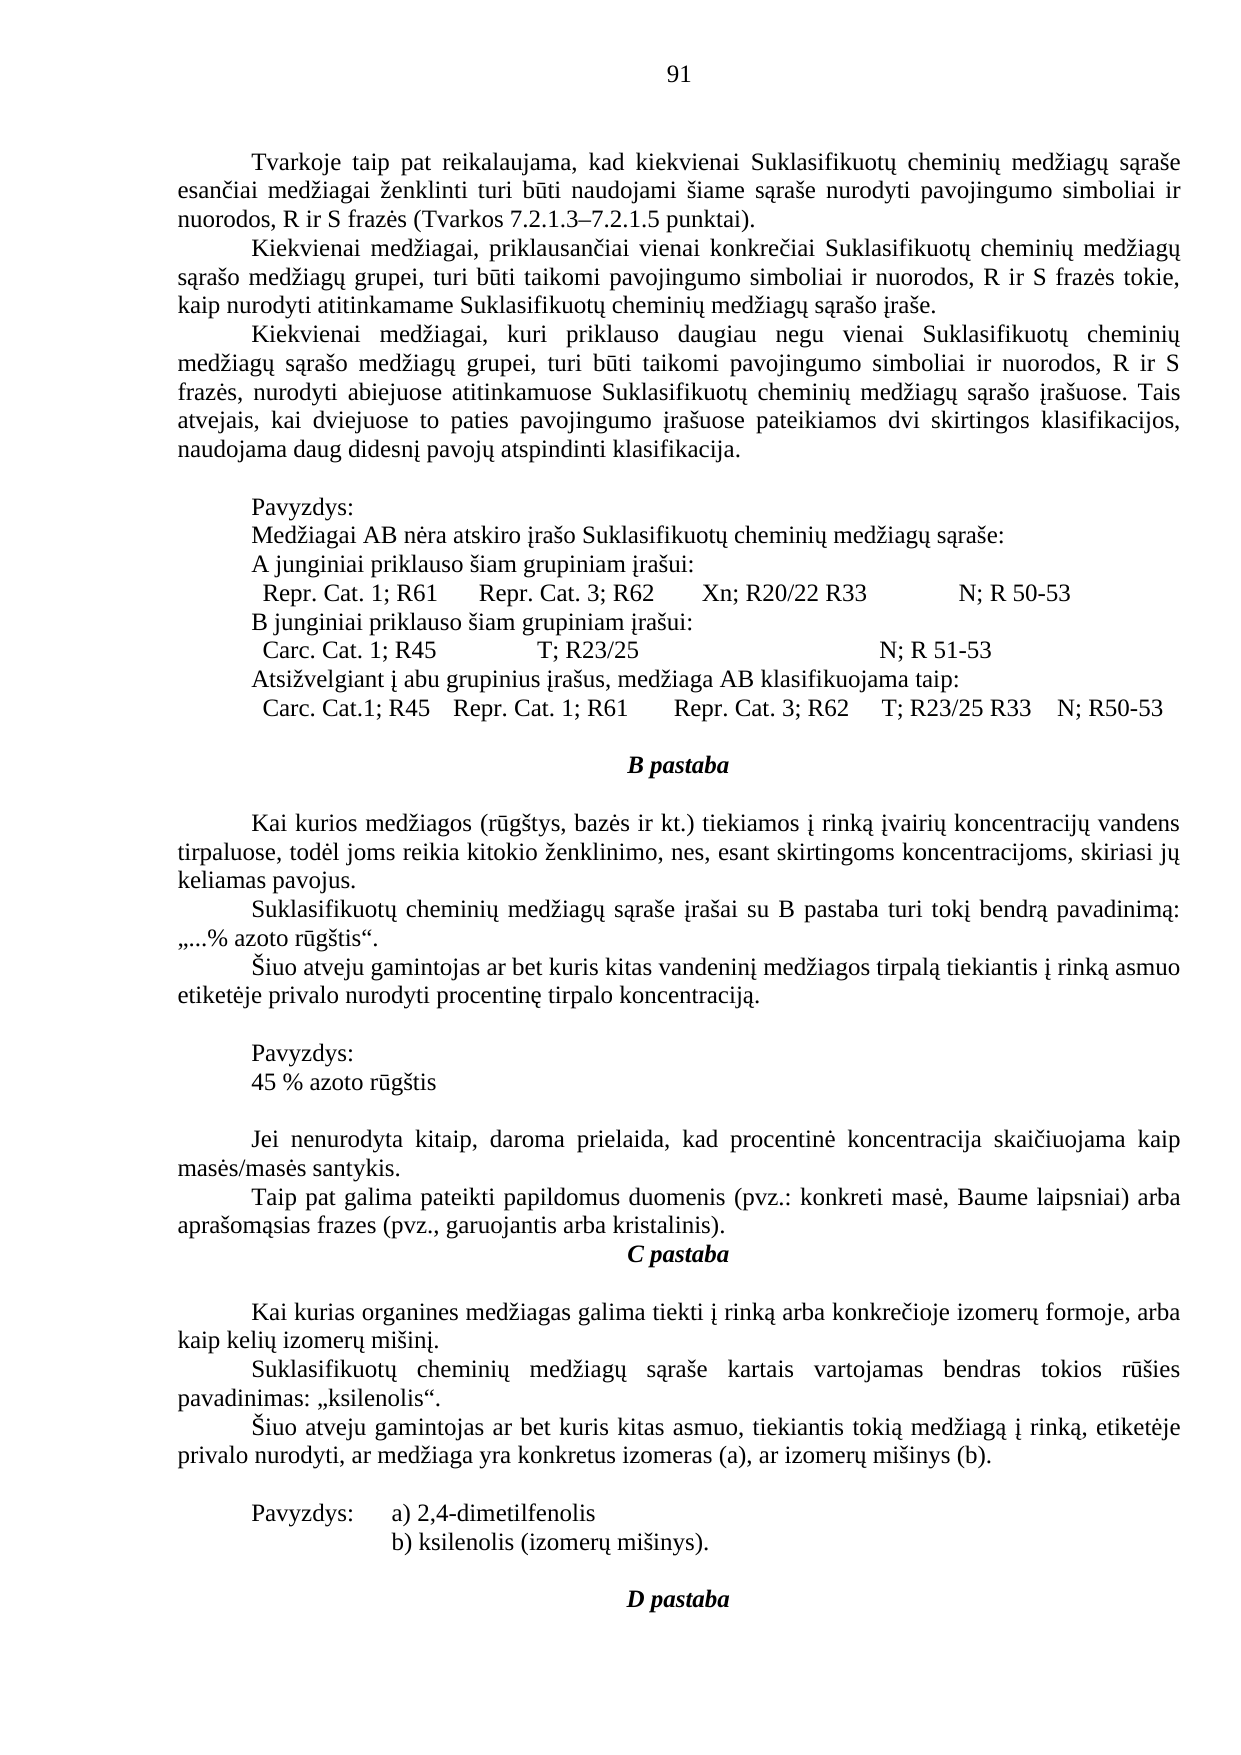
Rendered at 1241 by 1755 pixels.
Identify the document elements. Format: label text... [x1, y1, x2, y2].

text Kai kurias organines medžiagas galima tiekti į rinką arba konkrečioje izomerų formoje, arba kaip kelių izomerų mišinį. [177, 1297, 1181, 1354]
text B pastaba [177, 751, 1181, 779]
text Kai kurios medžiagos (rūgštys, bazės ir kt.) tiekiamos į rinką įvairių koncentracijų vandens tirpaluose, todėl joms reikia kitokio ženklinimo, nes, esant skirtingoms koncentracijoms, skiriasi jų keliamas pavojus. [177, 808, 1181, 894]
table_header Carc. Cat. 1; R45 [177, 636, 519, 664]
text Kiekvienai medžiagai, priklausančiai vienai konkrečiai Suklasifikuotų cheminių medžiagų sąrašo medžiagų grupei, turi būti taikomi pavojingumo simboliai ir nuorodos, R ir S frazės tokie, kaip nurodyti atitinkamame Suklasifikuotų cheminių medžiagų sąrašo įraše. [177, 233, 1181, 319]
table_header Repr. Cat. 3; R62 [461, 578, 690, 607]
text Šiuo atveju gamintojas ar bet kuris kitas vandeninį medžiagos tirpalą tiekiantis į rinką asmuo etiketėje privalo nurodyti procentinę tirpalo koncentraciją. [177, 952, 1181, 1009]
text Jei nenurodyta kitaip, daroma prielaida, kad procentinė koncentracija skaičiuojama kaip masės/masės santykis. [177, 1124, 1181, 1182]
table_header N; R 51-53 [862, 636, 1182, 664]
text B junginiai priklauso šiam grupiniam įrašui: [177, 607, 1181, 636]
text Suklasifikuotų cheminių medžiagų sąraše kartais vartojamas bendras tokios rūšies pavadinimas: „ksilenolis“. [177, 1354, 1181, 1412]
text Kiekvienai medžiagai, kuri priklauso daugiau negu vienai Suklasifikuotų cheminių medžiagų sąrašo medžiagų grupei, turi būti taikomi pavojingumo simboliai ir nuorodos, R ir S frazės, nurodyti abiejuose atitinkamuose Suklasifikuotų cheminių medžiagų sąrašo įrašuose. Tais atvejais, kai dviejuose to paties pavojingumo įrašuose pateikiamos dvi skirtingos klasifikacijos, naudojama daug didesnį pavojų atspindinti klasifikacija. [177, 319, 1181, 463]
text 45 % azoto rūgštis [177, 1067, 1181, 1096]
text Pavyzdys: [177, 492, 1181, 521]
text Pavyzdys: a) 2,4-dimetilfenolis [177, 1498, 1181, 1527]
table_header T; R23/25 [519, 636, 862, 664]
text b) ksilenolis (izomerų mišinys). [177, 1527, 1181, 1556]
text A junginiai priklauso šiam grupiniam įrašui: [177, 549, 1181, 578]
text Taip pat galima pateikti papildomus duomenis (pvz.: konkreti masė, Baume laipsniai) arba aprašomąsias frazes (pvz., garuojantis arba kristalinis). [177, 1182, 1181, 1239]
table_header N; R 50-53 [947, 578, 1182, 607]
table_header Repr. Cat. 1; R61 [177, 578, 461, 607]
text C pastaba [177, 1239, 1181, 1268]
table_header Carc. Cat.1; R45 [177, 693, 442, 722]
text Medžiagai AB nėra atskiro įrašo Suklasifikuotų cheminių medžiagų sąraše: [177, 521, 1181, 549]
text Tvarkoje taip pat reikalaujama, kad kiekvienai Suklasifikuotų cheminių medžiagų sąraše esančiai medžiagai ženklinti turi būti naudojami šiame sąraše nurodyti pavojingumo simboliai ir nuorodos, R ir S frazės (Tvarkos 7.2.1.3–7.2.1.5 punktai). [177, 147, 1181, 233]
table_header N; R50-53 [1046, 693, 1181, 722]
text Pavyzdys: [177, 1038, 1181, 1067]
table_header Repr. Cat. 1; R61 [442, 693, 656, 722]
text Šiuo atveju gamintojas ar bet kuris kitas asmuo, tiekiantis tokią medžiagą į rinką, etiketėje privalo nurodyti, ar medžiaga yra konkretus izomeras (a), ar izomerų mišinys (b). [177, 1412, 1181, 1469]
text Suklasifikuotų cheminių medžiagų sąraše įrašai su B pastaba turi tokį bendrą pavadinimą: „...% azoto rūgštis“. [177, 894, 1181, 952]
table_header Repr. Cat. 3; R62 [656, 693, 870, 722]
table_header T; R23/25 R33 [870, 693, 1046, 722]
table_header Xn; R20/22 R33 [690, 578, 947, 607]
text D pastaba [177, 1584, 1181, 1613]
text Atsižvelgiant į abu grupinius įrašus, medžiaga AB klasifikuojama taip: [177, 664, 1181, 693]
